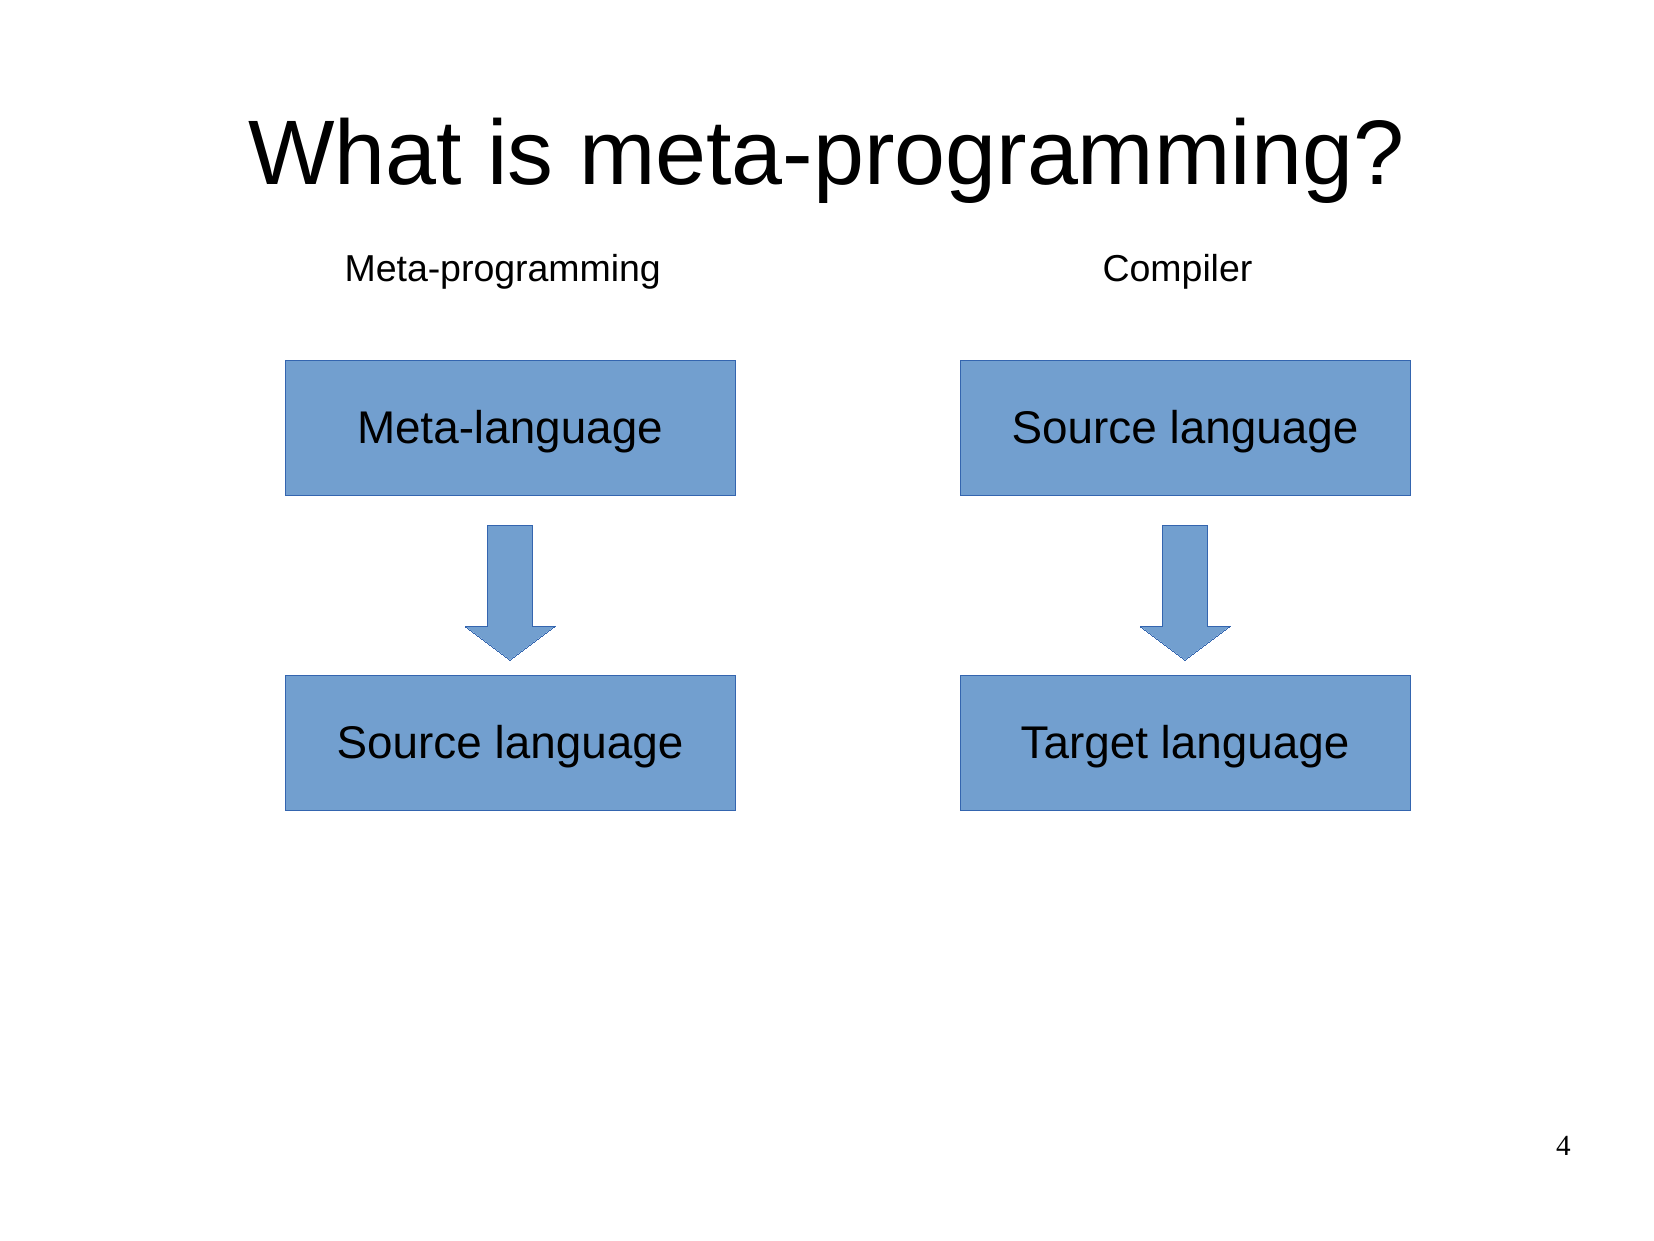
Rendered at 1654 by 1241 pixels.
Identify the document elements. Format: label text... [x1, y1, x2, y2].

text_box Meta-language [285, 360, 736, 496]
text_box Source language [285, 675, 736, 811]
text_box [465, 525, 556, 661]
text_box Meta-programming [315, 240, 691, 346]
text_box Target language [960, 675, 1411, 811]
text_box Source language [960, 360, 1411, 496]
text_box [1140, 525, 1231, 661]
text_box Compiler [990, 240, 1366, 346]
title What is meta-programming? [82, 49, 1571, 257]
